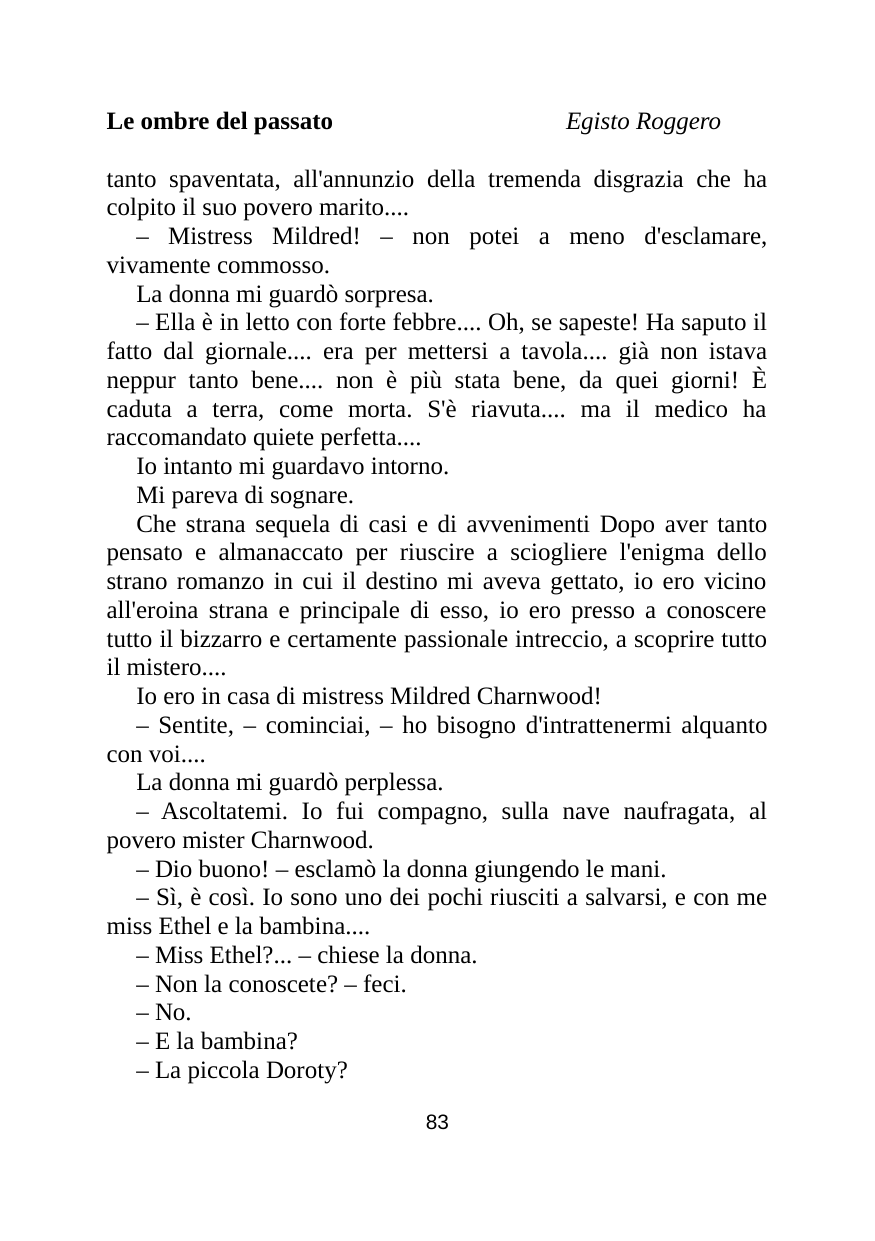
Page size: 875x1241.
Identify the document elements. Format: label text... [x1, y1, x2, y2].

text – Sentite, – cominciai, – ho bisogno d'intrattenermi alquanto con voi.... [106, 710, 768, 767]
text – Mistress Mildred! – non potei a meno d'esclamare, vivamente commosso. [106, 221, 768, 279]
text – Ascoltatemi. Io fui compagno, sulla nave naufragata, al povero mister Charnwood. [106, 796, 768, 854]
text – E la bambina? [106, 1026, 768, 1055]
text – Ella è in letto con forte febbre.... Oh, se sapeste! Ha saputo il fatto dal giornale.... era per mettersi a tavola.... già non istava neppur tanto bene.... non è più stata bene, da quei giorni! È caduta a terra, come morta. S'è riavuta.... ma il medico ha raccomandato quiete perfetta.... [106, 307, 768, 451]
text – Sì, è così. Io sono uno dei pochi riusciti a salvarsi, e con me miss Ethel e la bambina.... [106, 882, 768, 940]
text La donna mi guardò sorpresa. [106, 279, 768, 307]
text Io intanto mi guardavo intorno. [106, 451, 768, 480]
text tanto spaventata, all'annunzio della tremenda disgrazia che ha colpito il suo povero marito.... [106, 164, 768, 221]
text – Dio buono! – esclamò la donna giungendo le mani. [106, 854, 768, 882]
text La donna mi guardò perplessa. [106, 767, 768, 796]
text Mi pareva di sognare. [106, 480, 768, 509]
text Che strana sequela di casi e di avvenimenti Dopo aver tanto pensato e almanaccato per riuscire a sciogliere l'enigma dello strano romanzo in cui il destino mi aveva gettato, io ero vicino all'eroina strana e principale di esso, io ero presso a conoscere tutto il bizzarro e certamente passionale intreccio, a scoprire tutto il mistero.... [106, 509, 768, 681]
text – No. [106, 997, 768, 1026]
text – Miss Ethel?... – chiese la donna. [106, 940, 768, 969]
text – Non la conoscete? – feci. [106, 969, 768, 997]
text Io ero in casa di mistress Mildred Charnwood! [106, 681, 768, 710]
text – La piccola Doroty? [106, 1055, 768, 1084]
